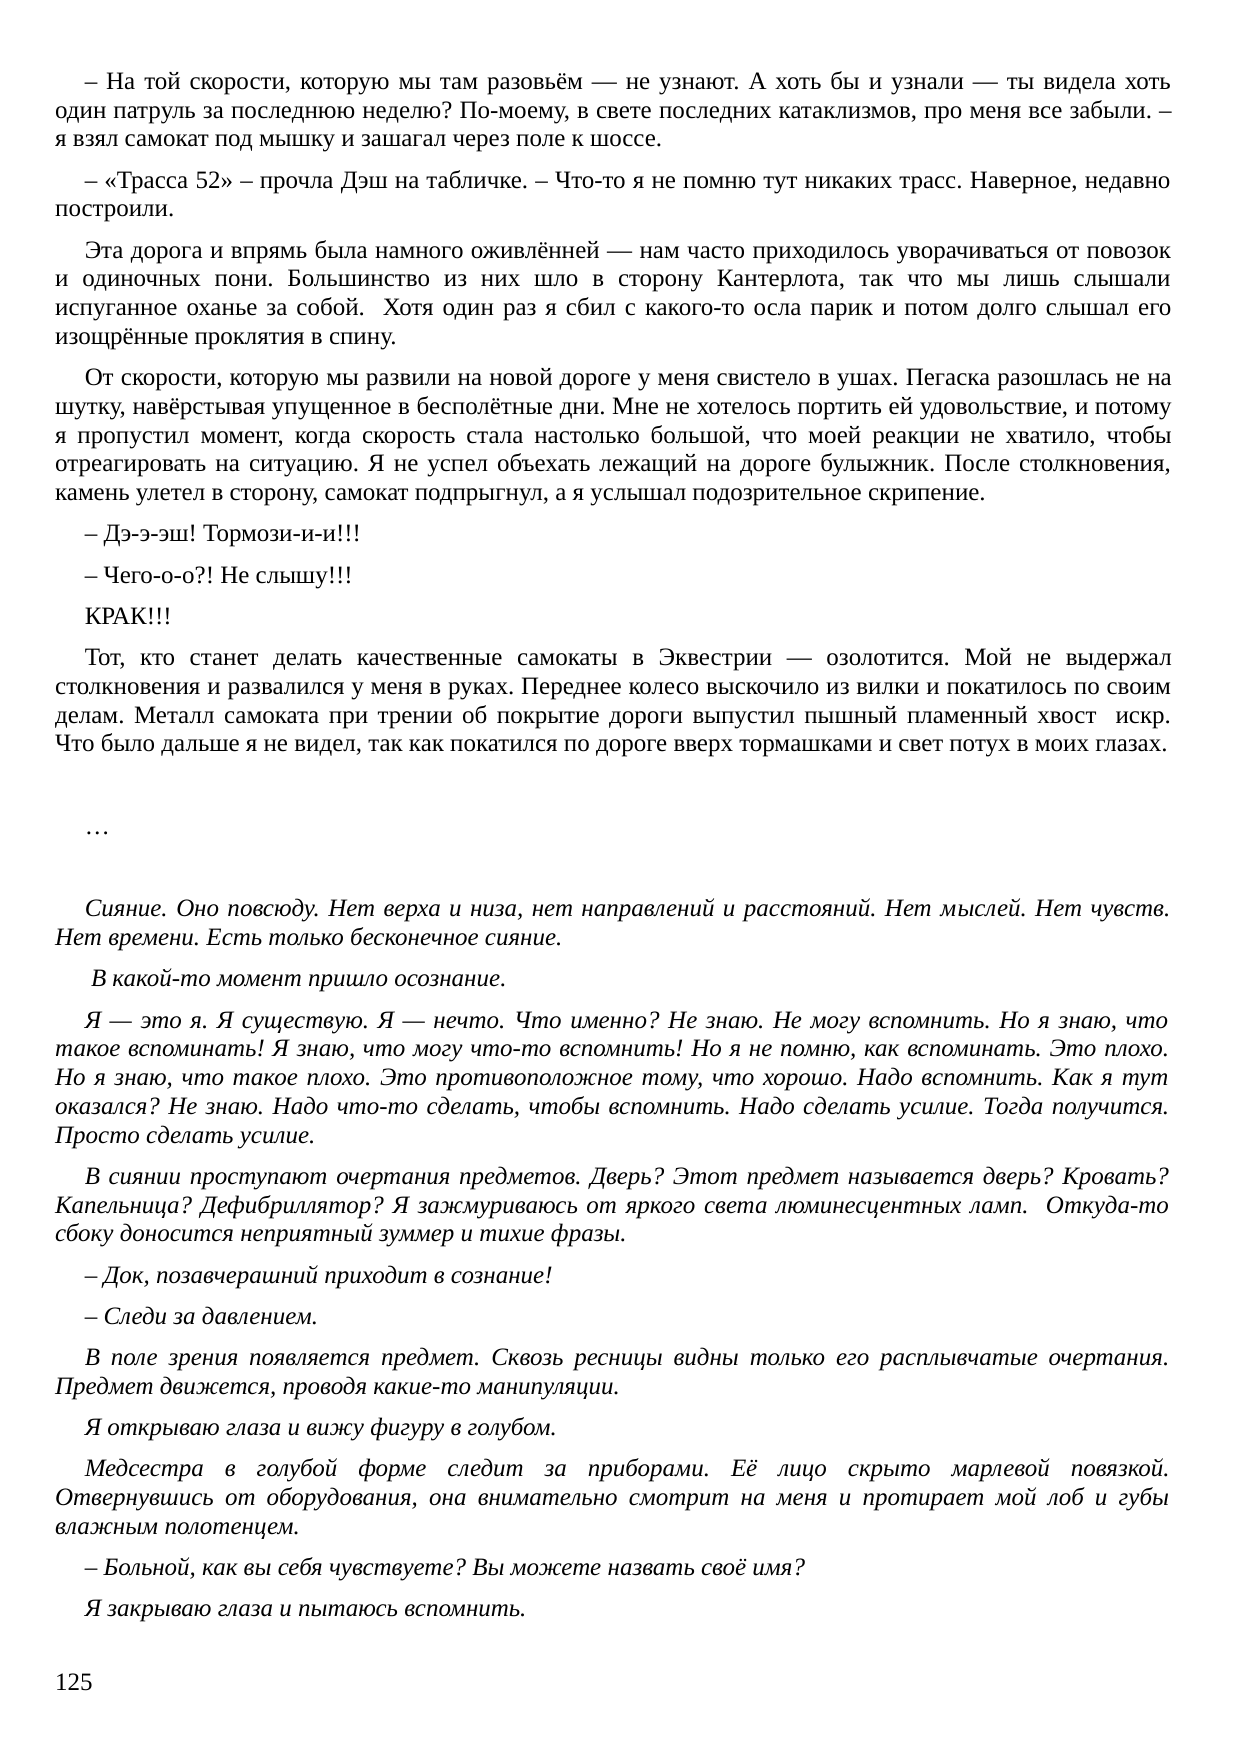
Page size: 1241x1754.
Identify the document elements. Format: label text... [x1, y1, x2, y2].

text Эта дорога и впрямь была намного оживлённей — нам часто приходилось уворачиваться от повозок и одиночных пони. Большинство из них шло в сторону Кантерлота, так что мы лишь слышали испуганное оханье за собой. Хотя один раз я сбил с какого-то осла парик и потом долго слышал его изощрённые проклятия в спину. [55, 235, 1173, 350]
text … [55, 811, 1173, 840]
text От скорости, которую мы развили на новой дороге у меня свистело в ушах. Пегаска разошлась не на шутку, навёрстывая упущенное в бесполётные дни. Мне не хотелось портить ей удовольствие, и потому я пропустил момент, когда скорость стала настолько большой, что моей реакции не хватило, чтобы отреагировать на ситуацию. Я не успел объехать лежащий на дороге булыжник. После столкновения, камень улетел в сторону, самокат подпрыгнул, а я услышал подозрительное скрипение. [55, 362, 1173, 506]
text – Больной, как вы себя чувствуете? Вы можете назвать своё имя? [55, 1552, 1173, 1581]
text Я открываю глаза и вижу фигуру в голубом. [55, 1412, 1173, 1441]
text – На той скорости, которую мы там разовьём — не узнают. А хоть бы и узнали — ты видела хоть один патруль за последнюю неделю? По-моему, в свете последних катаклизмов, про меня все забыли. – я взял самокат под мышку и зашагал через поле к шоссе. [55, 66, 1173, 152]
text Я — это я. Я существую. Я — нечто. Что именно? Не знаю. Не могу вспомнить. Но я знаю, что такое вспоминать! Я знаю, что могу что-то вспомнить! Но я не помню, как вспоминать. Это плохо. Но я знаю, что такое плохо. Это противоположное тому, что хорошо. Надо вспомнить. Как я тут оказался? Не знаю. Надо что-то сделать, чтобы вспомнить. Надо сделать усилие. Тогда получится. Просто сделать усилие. [55, 1005, 1173, 1148]
text В сиянии проступают очертания предметов. Дверь? Этот предмет называется дверь? Кровать? Капельница? Дефибриллятор? Я зажмуриваюсь от яркого света люминесцентных ламп. Откуда-то сбоку доносится неприятный зуммер и тихие фразы. [55, 1161, 1173, 1247]
text – Чего-о-о?! Не слышу!!! [55, 560, 1173, 588]
text Я закрываю глаза и пытаюсь вспомнить. [55, 1593, 1173, 1622]
text – Следи за давлением. [55, 1301, 1173, 1330]
text В поле зрения появляется предмет. Сквозь ресницы видны только его расплывчатые очертания. Предмет движется, проводя какие-то манипуляции. [55, 1342, 1173, 1400]
text – Док, позавчерашний приходит в сознание! [55, 1260, 1173, 1288]
text Тот, кто станет делать качественные самокаты в Эквестрии — озолотится. Мой не выдержал столкновения и развалился у меня в руках. Переднее колесо выскочило из вилки и покатилось по своим делам. Металл самоката при трении об покрытие дороги выпустил пышный пламенный хвост искр. Что было дальше я не видел, так как покатился по дороге вверх тормашками и свет потух в моих глазах. [55, 642, 1173, 757]
text В какой-то момент пришло осознание. [55, 963, 1173, 992]
text Медсестра в голубой форме следит за приборами. Её лицо скрыто марлевой повязкой. Отвернувшись от оборудования, она внимательно смотрит на меня и протирает мой лоб и губы влажным полотенцем. [55, 1453, 1173, 1540]
text – Дэ-э-эш! Тормози-и-и!!! [55, 518, 1173, 547]
text КРАК!!! [55, 601, 1173, 630]
text – «Трасса 52» – прочла Дэш на табличке. – Что-то я не помню тут никаких трасс. Наверное, недавно построили. [55, 165, 1173, 222]
text Сияние. Оно повсюду. Нет верха и низа, нет направлений и расстояний. Нет мыслей. Нет чувств. Нет времени. Есть только бесконечное сияние. [55, 893, 1173, 951]
